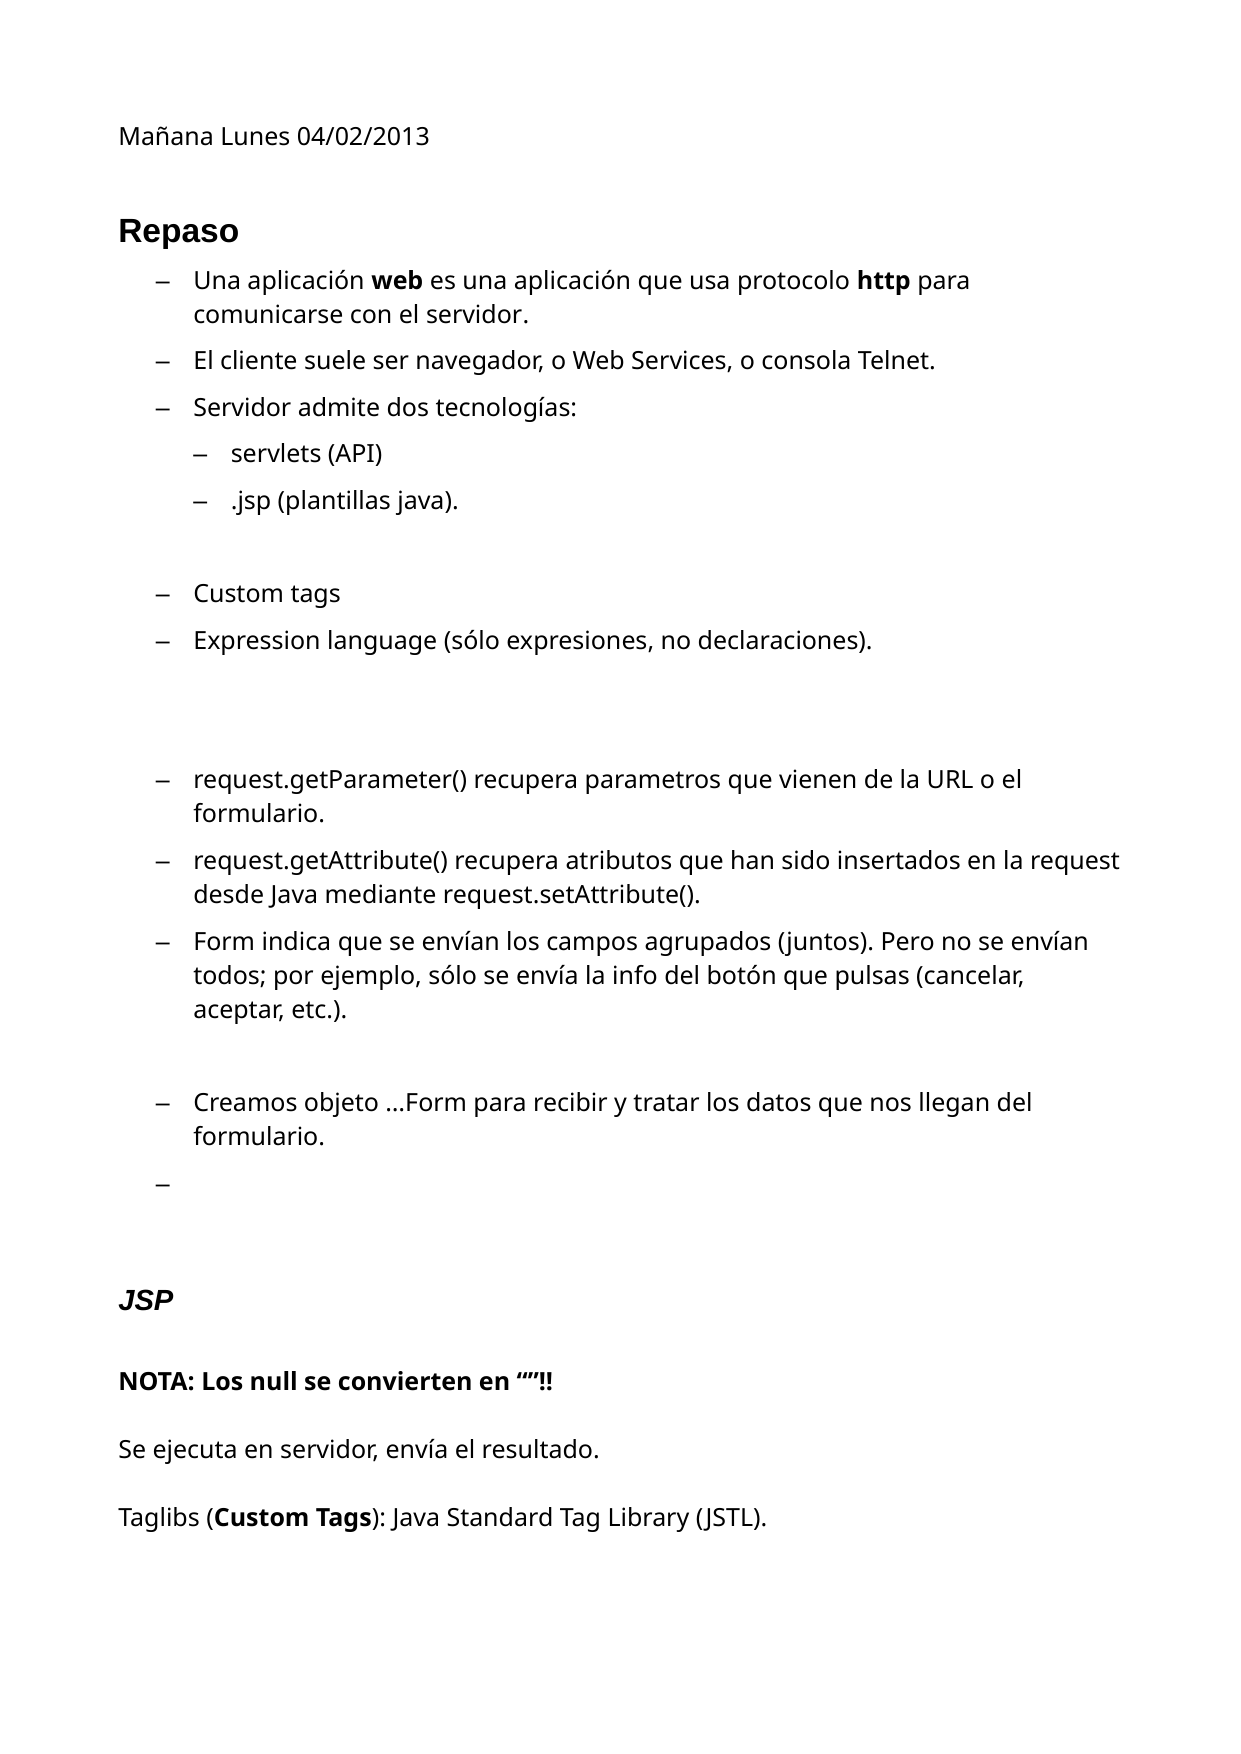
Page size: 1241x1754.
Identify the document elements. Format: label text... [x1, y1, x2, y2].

list request.getParameter() recupera parametros que vienen de la URL o el formulario. [156, 762, 1122, 830]
list El cliente suele ser navegador, o Web Services, o consola Telnet. [156, 343, 1122, 377]
text Mañana Lunes 04/02/2013 [118, 118, 1122, 152]
list request.getAttribute() recupera atributos que han sido insertados en la request desde Java mediante request.setAttribute(). [156, 843, 1122, 911]
list Servidor admite dos tecnologías: [156, 389, 1122, 424]
list Form indica que se envían los campos agrupados (juntos). Pero no se envían todos; por ejemplo, sólo se envía la info del botón que pulsas (cancelar, aceptar, etc.). [156, 923, 1122, 1026]
subtitle Repaso [118, 211, 1122, 250]
text NOTA: Los null se convierten en “”!! [118, 1363, 1122, 1397]
text Taglibs (Custom Tags): Java Standard Tag Library (JSTL). [118, 1500, 1122, 1534]
subtitle JSP [118, 1283, 1122, 1317]
list Expression language (sólo expresiones, no declaraciones). [156, 622, 1122, 656]
list servlets (API) [193, 436, 1122, 470]
list Creamos objeto …Form para recibir y tratar los datos que nos llegan del formulario. [156, 1084, 1122, 1153]
list Custom tags [156, 576, 1122, 610]
list .jsp (plantillas java). [193, 483, 1122, 517]
list Una aplicación web es una aplicación que usa protocolo http para comunicarse con el servidor. [156, 262, 1122, 331]
text Se ejecuta en servidor, envía el resultado. [118, 1432, 1122, 1466]
